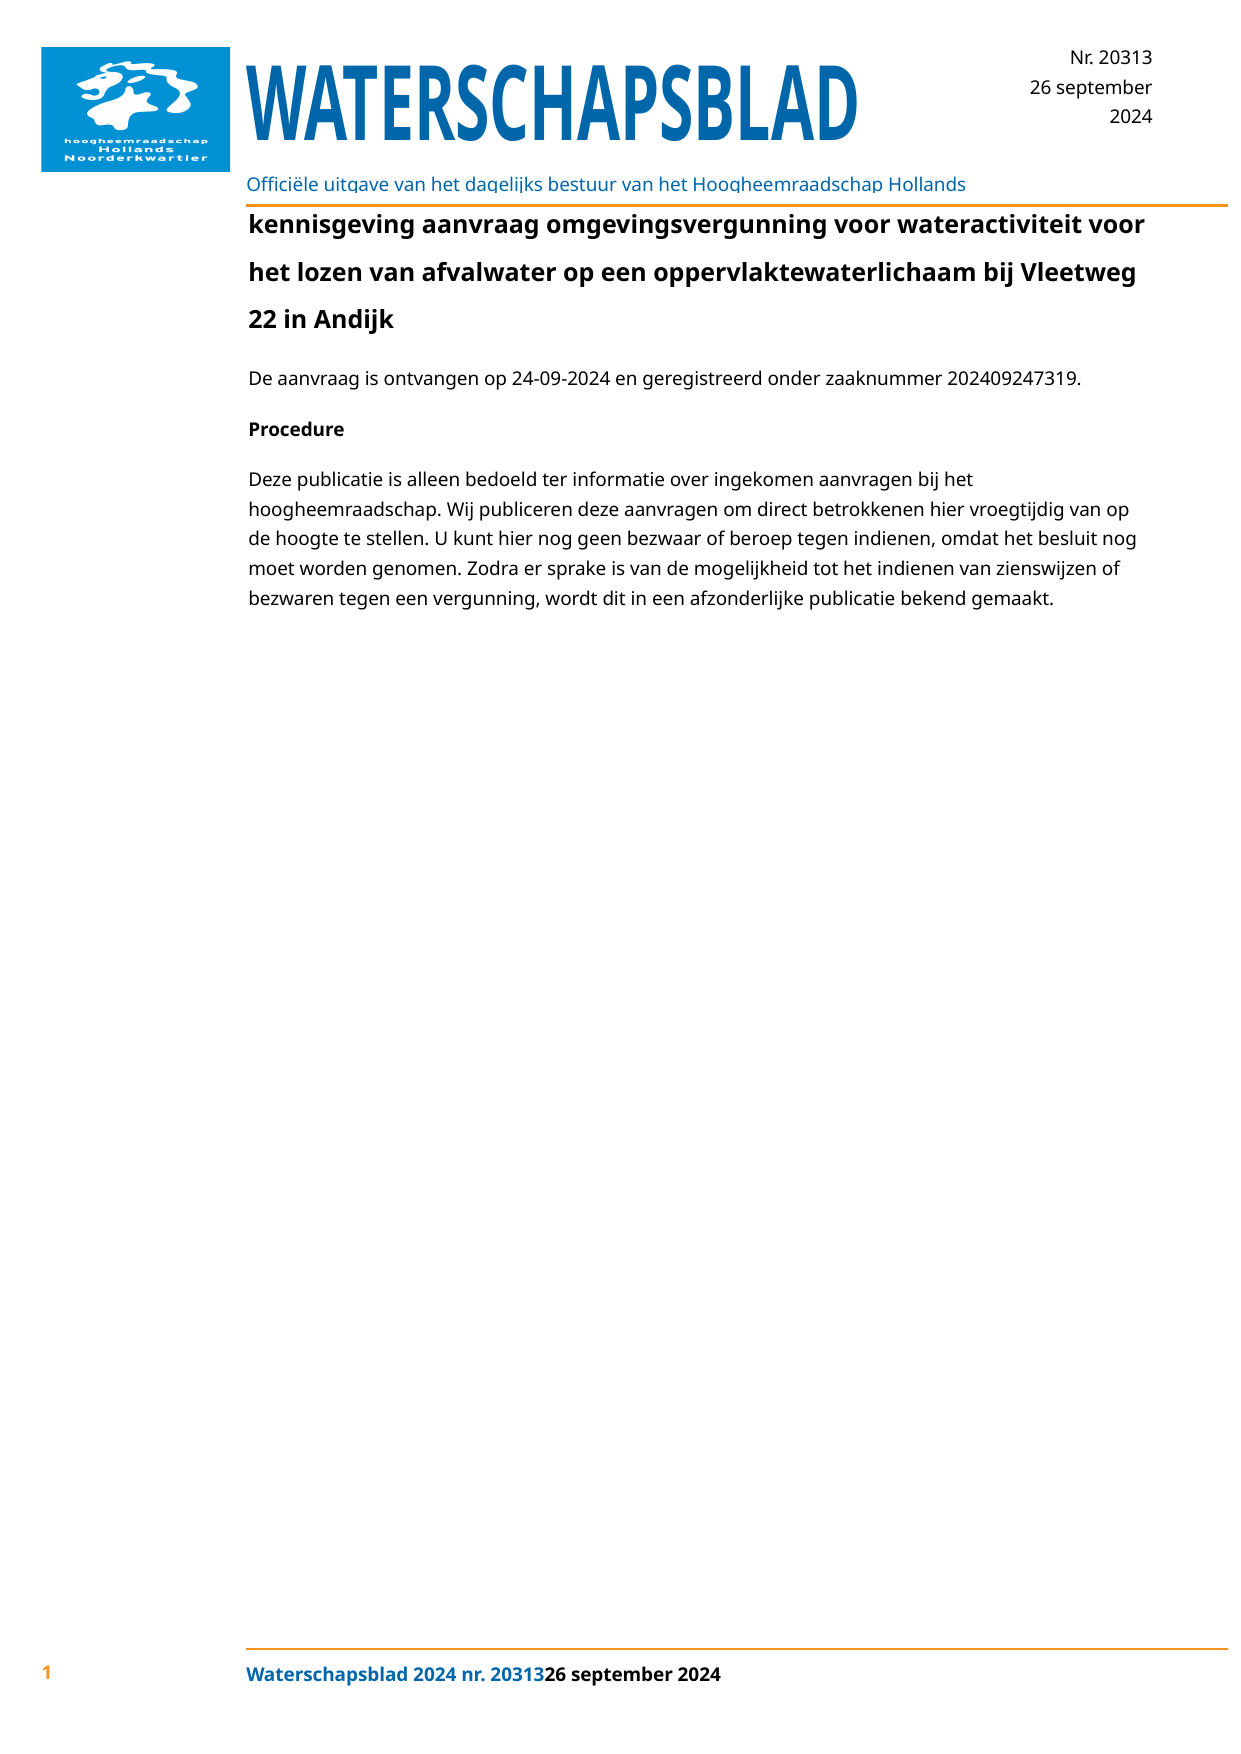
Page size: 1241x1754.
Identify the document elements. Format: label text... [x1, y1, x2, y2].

text De aanvraag is ontvangen op 24-09-2024 en geregistreerd onder zaaknummer 202409247319. [248, 366, 1152, 391]
text Deze publicatie is alleen bedoeld ter informatie over ingekomen aanvragen bij het hoogheemraadschap. Wij publiceren deze aanvragen om direct betrokkenen hier vroegtijdig van op de hoogte te stellen. U kunt hier nog geen bezwaar of beroep tegen indienen, omdat het besluit nog moet worden genomen. Zodra er sprake is van de mogelijkheid tot het indienen van zienswijzen of bezwaren tegen een vergunning, wordt dit in een afzonderlijke publicatie bekend gemaakt. [248, 466, 1152, 610]
picture [129, 76, 144, 82]
text Procedure [248, 416, 1152, 442]
text kennisgeving aanvraag omgevingsvergunning voor wateractiviteit voor het lozen van afvalwater op een oppervlaktewaterlichaam bij Vleetweg 22 in Andijk [248, 207, 1152, 336]
picture [78, 64, 122, 99]
picture [88, 87, 157, 130]
picture [118, 62, 197, 112]
